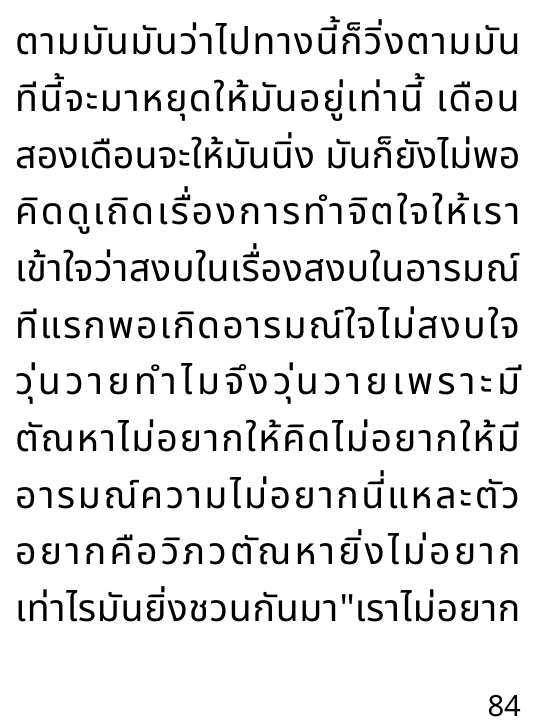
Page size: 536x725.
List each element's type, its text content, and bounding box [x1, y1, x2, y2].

text ตามมันมันว่าไปทางนี้ก็วิ่งตามมัน ทีนี้จะมาหยุดให้มันอยู่เท่านี้ เดือนสองเดือนจะให้มันนิ่ง มันก็ยังไม่พอ คิดดูเถิดเรื่องการทำจิตใจให้เราเข้าใจว่าสงบในเรื่องสงบในอารมณ์ทีแรกพอเกิดอารมณ์ใจไม่สงบใจวุ่นวายทำไมจึงวุ่นวายเพราะมีตัณหาไม่อยากให้คิดไม่อยากให้มีอารมณ์ความไม่อยากนี่แหละตัวอยากคือวิภวตัณหายิ่งไม่อยากเท่าไรมันยิ่งชวนกันมา"เราไม่อยาก [15, 15, 521, 639]
